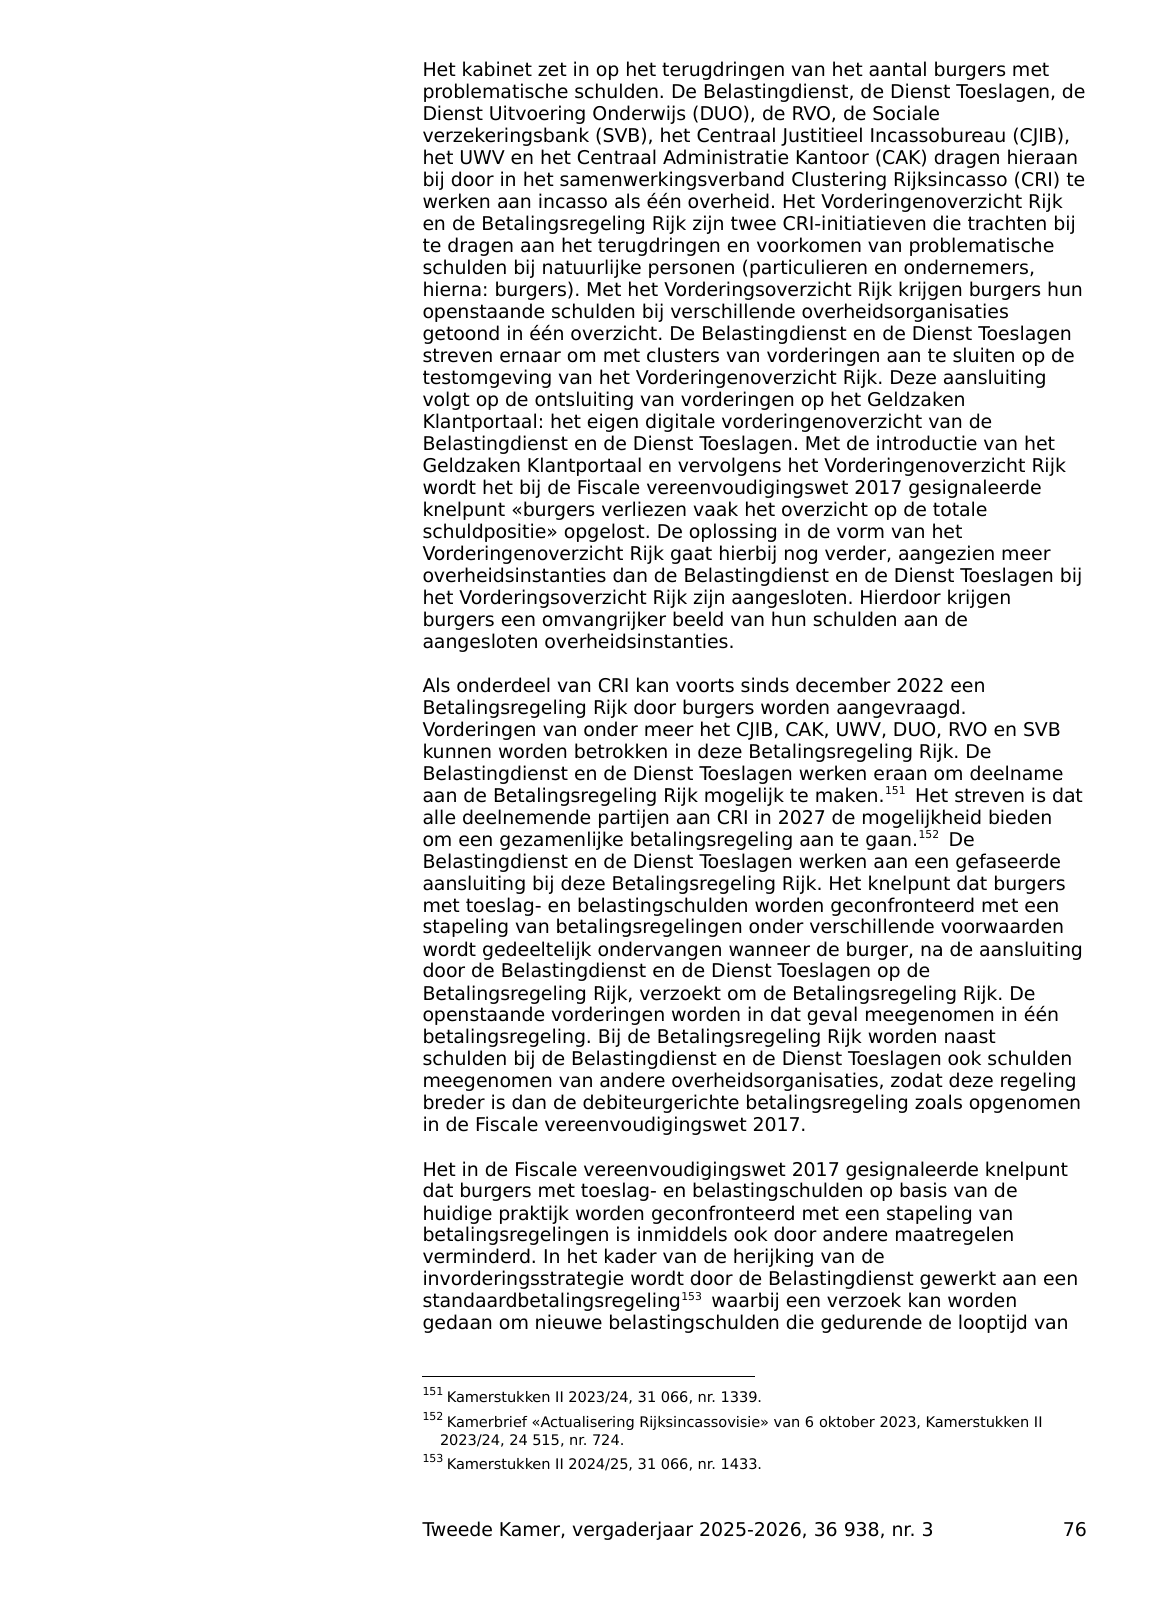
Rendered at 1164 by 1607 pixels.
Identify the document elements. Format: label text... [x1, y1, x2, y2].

text Kamerstukken II 2024/25, 31 066, nr. 1433. [422, 1452, 1087, 1474]
text Het in de Fiscale vereenvoudigingswet 2017 gesignaleerde knelpunt dat burgers met toeslag- en belastingschulden op basis van de huidige praktijk worden geconfronteerd met een stapeling van betalingsregelingen is inmiddels ook door andere maatregelen verminderd. In het kader van de herijking van de invorderingsstrategie wordt door de Belastingdienst gewerkt aan een standaardbetalingsregeling waarbij een verzoek kan worden gedaan om nieuwe belastingschulden die gedurende de looptijd van [422, 1158, 1087, 1334]
text Kamerstukken II 2023/24, 31 066, nr. 1339. [422, 1385, 1087, 1407]
text Kamerbrief «Actualisering Rijksincassovisie» van 6 oktober 2023, Kamerstukken II 2023/24, 24 515, nr. 724. [422, 1410, 1087, 1449]
text Het kabinet zet in op het terugdringen van het aantal burgers met problematische schulden. De Belastingdienst, de Dienst Toeslagen, de Dienst Uitvoering Onderwijs (DUO), de RVO, de Sociale verzekeringsbank (SVB), het Centraal Justitieel Incassobureau (CJIB), het UWV en het Centraal Administratie Kantoor (CAK) dragen hieraan bij door in het samenwerkingsverband Clustering Rijksincasso (CRI) te werken aan incasso als één overheid. Het Vorderingenoverzicht Rijk en de Betalingsregeling Rijk zijn twee CRI-initiatieven die trachten bij te dragen aan het terugdringen en voorkomen van problematische schulden bij natuurlijke personen (particulieren en ondernemers, hierna: burgers). Met het Vorderingsoverzicht Rijk krijgen burgers hun openstaande schulden bij verschillende overheidsorganisaties getoond in één overzicht. De Belastingdienst en de Dienst Toeslagen streven ernaar om met clusters van vorderingen aan te sluiten op de testomgeving van het Vorderingenoverzicht Rijk. Deze aansluiting volgt op de ontsluiting van vorderingen op het Geldzaken Klantportaal: het eigen digitale vorderingenoverzicht van de Belastingdienst en de Dienst Toeslagen. Met de introductie van het Geldzaken Klantportaal en vervolgens het Vorderingenoverzicht Rijk wordt het bij de Fiscale vereenvoudigingswet 2017 gesignaleerde knelpunt «burgers verliezen vaak het overzicht op de totale schuldpositie» opgelost. De oplossing in de vorm van het Vorderingenoverzicht Rijk gaat hierbij nog verder, aangezien meer overheidsinstanties dan de Belastingdienst en de Dienst Toeslagen bij het Vorderingsoverzicht Rijk zijn aangesloten. Hierdoor krijgen burgers een omvangrijker beeld van hun schulden aan de aangesloten overheidsinstanties. [422, 59, 1087, 652]
text Als onderdeel van CRI kan voorts sinds december 2022 een Betalingsregeling Rijk door burgers worden aangevraagd. Vorderingen van onder meer het CJIB, CAK, UWV, DUO, RVO en SVB kunnen worden betrokken in deze Betalingsregeling Rijk. De Belastingdienst en de Dienst Toeslagen werken eraan om deelname aan de Betalingsregeling Rijk mogelijk te maken. Het streven is dat alle deelnemende partijen aan CRI in 2027 de mogelijkheid bieden om een gezamenlijke betalingsregeling aan te gaan. De Belastingdienst en de Dienst Toeslagen werken aan een gefaseerde aansluiting bij deze Betalingsregeling Rijk. Het knelpunt dat burgers met toeslag- en belastingschulden worden geconfronteerd met een stapeling van betalingsregelingen onder verschillende voorwaarden wordt gedeeltelijk ondervangen wanneer de burger, na de aansluiting door de Belastingdienst en de Dienst Toeslagen op de Betalingsregeling Rijk, verzoekt om de Betalingsregeling Rijk. De openstaande vorderingen worden in dat geval meegenomen in één betalingsregeling. Bij de Betalingsregeling Rijk worden naast schulden bij de Belastingdienst en de Dienst Toeslagen ook schulden meegenomen van andere overheidsorganisaties, zodat deze regeling breder is dan de debiteurgerichte betalingsregeling zoals opgenomen in de Fiscale vereenvoudigingswet 2017. [422, 675, 1087, 1136]
